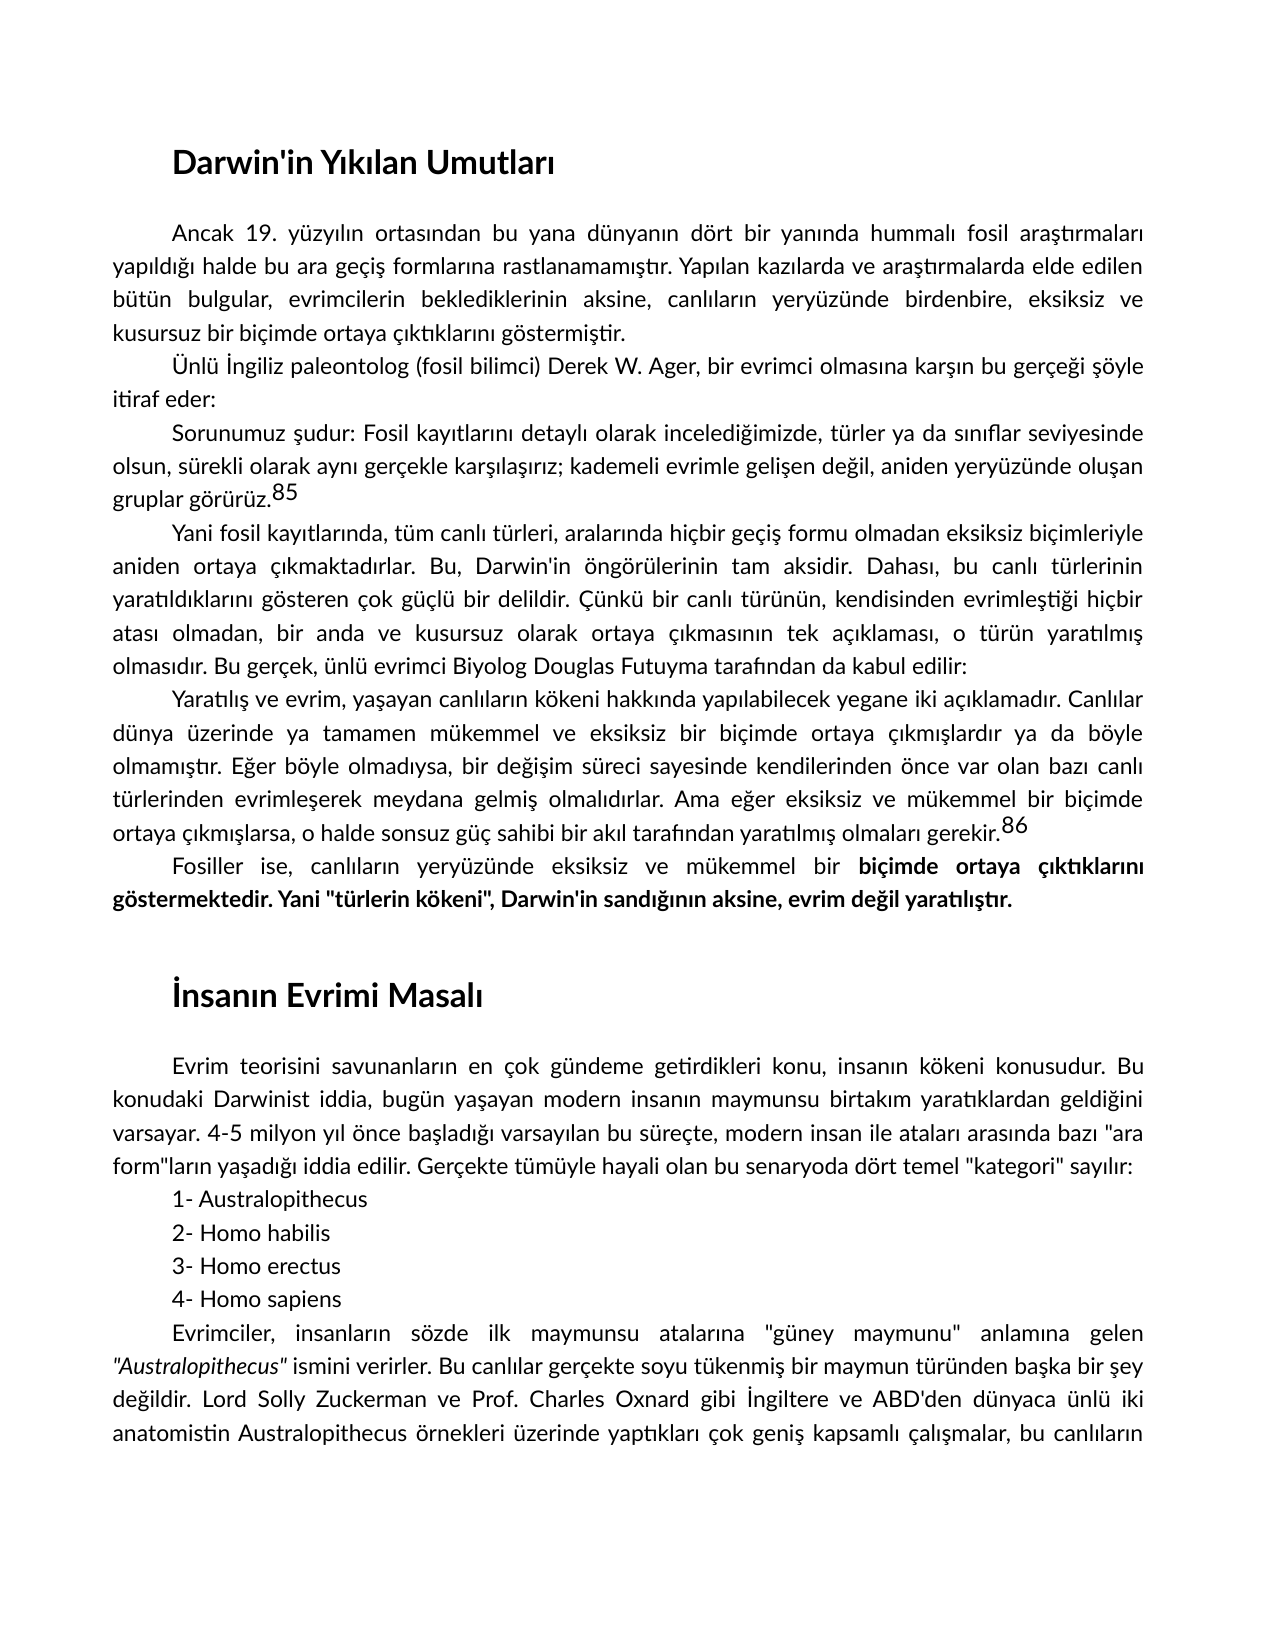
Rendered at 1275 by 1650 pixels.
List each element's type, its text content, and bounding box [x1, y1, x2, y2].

text 1- Australopithecus [112, 1181, 1145, 1214]
text Sorunumuz şudur: Fosil kayıtlarını detaylı olarak incelediğimizde, türler ya da sınıflar seviyesinde olsun, sürekli olarak aynı gerçekle karşılaşırız; kademeli evrimle gelişen değil, aniden yeryüzünde oluşan gruplar görürüz.85 [112, 414, 1145, 514]
text İnsanın Evrimi Masalı [112, 981, 1145, 1014]
text Ancak 19. yüzyılın ortasından bu yana dünyanın dört bir yanında hummalı fosil araştırmaları yapıldığı halde bu ara geçiş formlarına rastlanamamıştır. Yapılan kazılarda ve araştırmalarda elde edilen bütün bulgular, evrimcilerin beklediklerinin aksine, canlıların yeryüzünde birdenbire, eksiksiz ve kusursuz bir biçimde ortaya çıktıklarını göstermiştir. [112, 214, 1145, 348]
text Darwin'in Yıkılan Umutları [112, 148, 1145, 181]
text Yani fosil kayıtlarında, tüm canlı türleri, aralarında hiçbir geçiş formu olmadan eksiksiz biçimleriyle aniden ortaya çıkmaktadırlar. Bu, Darwin'in öngörülerinin tam aksidir. Dahası, bu canlı türlerinin yaratıldıklarını gösteren çok güçlü bir delildir. Çünkü bir canlı türünün, kendisinden evrimleştiği hiçbir atası olmadan, bir anda ve kusursuz olarak ortaya çıkmasının tek açıklaması, o türün yaratılmış olmasıdır. Bu gerçek, ünlü evrimci Biyolog Douglas Futuyma tarafından da kabul edilir: [112, 514, 1145, 681]
text 2- Homo habilis [112, 1214, 1145, 1248]
text Yaratılış ve evrim, yaşayan canlıların kökeni hakkında yapılabilecek yegane iki açıklamadır. Canlılar dünya üzerinde ya tamamen mükemmel ve eksiksiz bir biçimde ortaya çıkmışlardır ya da böyle olmamıştır. Eğer böyle olmadıysa, bir değişim süreci sayesinde kendilerinden önce var olan bazı canlı türlerinden evrimleşerek meydana gelmiş olmalıdırlar. Ama eğer eksiksiz ve mükemmel bir biçimde ortaya çıkmışlarsa, o halde sonsuz güç sahibi bir akıl tarafından yaratılmış olmaları gerekir.86 [112, 681, 1145, 848]
text Ünlü İngiliz paleontolog (fosil bilimci) Derek W. Ager, bir evrimci olmasına karşın bu gerçeği şöyle itiraf eder: [112, 348, 1145, 414]
text Evrimciler, insanların sözde ilk maymunsu atalarına "güney maymunu" anlamına gelen "Australopithecus" ismini verirler. Bu canlılar gerçekte soyu tükenmiş bir maymun türünden başka bir şey değildir. Lord Solly Zuckerman ve Prof. Charles Oxnard gibi İngiltere ve ABD'den dünyaca ünlü iki anatomistin Australopithecus örnekleri üzerinde yaptıkları çok geniş kapsamlı çalışmalar, bu canlıların [112, 1314, 1145, 1448]
text Evrim teorisini savunanların en çok gündeme getirdikleri konu, insanın kökeni konusudur. Bu konudaki Darwinist iddia, bugün yaşayan modern insanın maymunsu birtakım yaratıklardan geldiğini varsayar. 4-5 milyon yıl önce başladığı varsayılan bu süreçte, modern insan ile ataları arasında bazı "ara form"ların yaşadığı iddia edilir. Gerçekte tümüyle hayali olan bu senaryoda dört temel "kategori" sayılır: [112, 1048, 1145, 1181]
text Fosiller ise, canlıların yeryüzünde eksiksiz ve mükemmel bir biçimde ortaya çıktıklarını göstermektedir. Yani "türlerin kökeni", Darwin'in sandığının aksine, evrim değil yaratılıştır. [112, 848, 1145, 914]
text 4- Homo sapiens [112, 1281, 1145, 1314]
text 3- Homo erectus [112, 1248, 1145, 1281]
